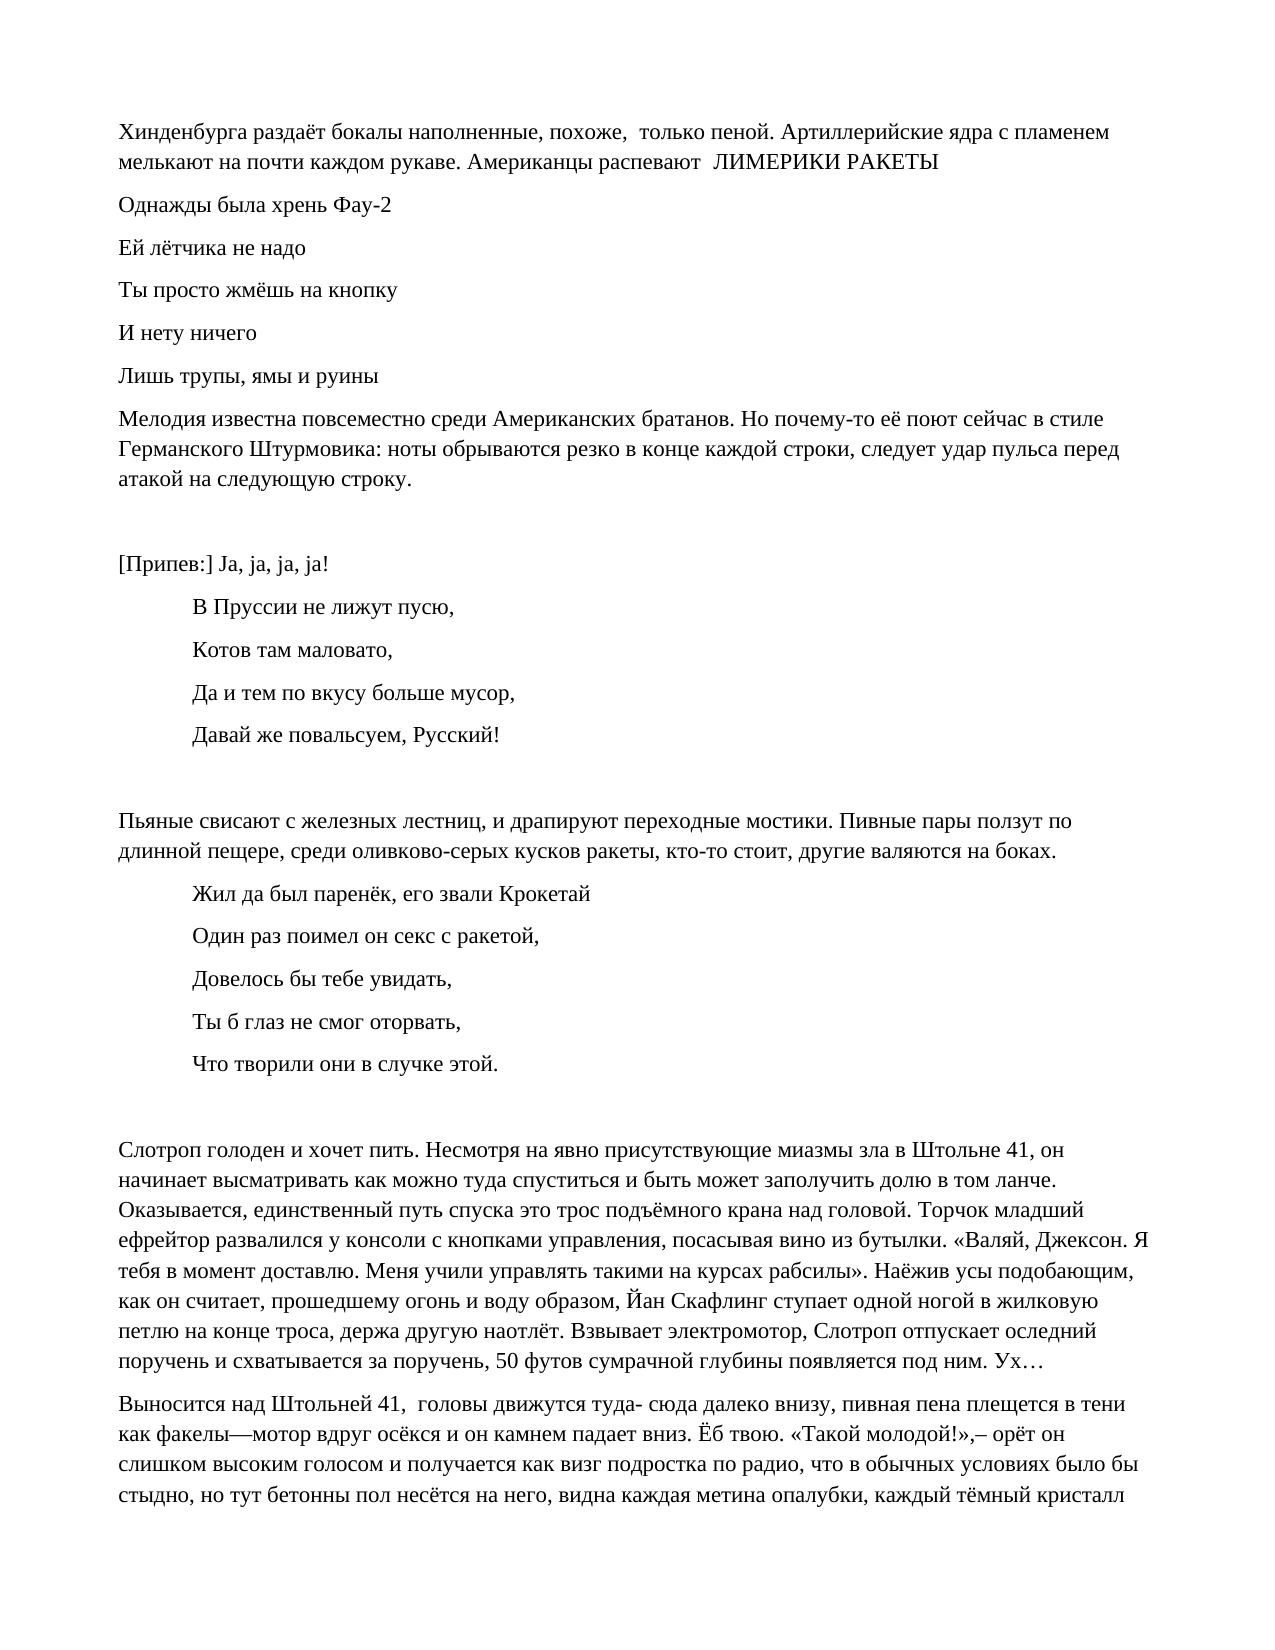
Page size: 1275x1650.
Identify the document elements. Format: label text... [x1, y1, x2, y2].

text Ты просто жмёшь на кнопку [118, 276, 1157, 303]
text Довелось бы тебе увидать, [118, 965, 1157, 991]
text Жил да был паренёк, его звали Крокетай [118, 879, 1157, 906]
text [Припев:] Ja, ja, ja, ja! [118, 550, 1157, 577]
text Что творили они в случке этой. [118, 1050, 1157, 1077]
text Выносится над Штольней 41, головы движутся туда- сюда далеко внизу, пивная пена плещется в тени как факелы—мотор вдруг осёкся и он камнем падает вниз. Ёб твою. «Такой молодой!»,– орёт он слишком высоким голосом и получается как визг подростка по радио, что в обычных условиях было бы стыдно, но тут бетонны пол несётся на него, видна каждая метина опалубки, каждый тёмный кристалл [118, 1390, 1157, 1507]
text Хинденбурга раздаёт бокалы наполненные, похоже, только пеной. Артиллерийские ядра с пламенем мелькают на почти каждом рукаве. Американцы распевают ЛИМЕРИКИ РАКЕТЫ [118, 118, 1157, 175]
text Ей лётчика не надо [118, 234, 1157, 260]
text Пьяные свисают с железных лестниц, и драпируют переходные мостики. Пивные пары ползут по длинной пещере, среди оливково-серых кусков ракеты, кто-то стоит, другие валяются на боках. [118, 807, 1157, 863]
text Однажды была хрень Фау-2 [118, 191, 1157, 217]
text Давай же повальсуем, Русский! [118, 721, 1157, 748]
text Ты б глаз не смог оторвать, [118, 1008, 1157, 1034]
text Один раз поимел он секс с ракетой, [118, 922, 1157, 949]
text В Пруссии не лижут пусю, [118, 593, 1157, 619]
text Да и тем по вкусу больше мусор, [118, 678, 1157, 705]
text Котов там маловато, [118, 636, 1157, 662]
text Лишь трупы, ямы и руины [118, 362, 1157, 388]
text Мелодия известна повсеместно среди Американских братанов. Но почему-то её поют сейчас в стиле Германского Штурмовика: ноты обрываются резко в конце каждой строки, следует удар пульса перед атакой на следующую строку. [118, 404, 1157, 491]
text Слотроп голоден и хочет пить. Несмотря на явно присутствующие миазмы зла в Штольне 41, он начинает высматривать как можно туда спуститься и быть может заполучить долю в том ланче. Оказывается, единственный путь спуска это трос подъёмного крана над головой. Торчок младший ефрейтор развалился у консоли с кнопками управления, посасывая вино из бутылки. «Валяй, Джексон. Я тебя в момент доставлю. Меня учили управлять такими на курсах рабсилы». Наёжив усы подобающим, как он считает, прошедшему огонь и воду образом, Йан Скафлинг ступает одной ногой в жилковую петлю на конце троса, держа другую наотлёт. Взвывает электромотор, Слотроп отпускает оследний поручень и схватывается за поручень, 50 футов сумрачной глубины появляется под ним. Ух… [118, 1136, 1157, 1374]
text И нету ничего [118, 319, 1157, 346]
